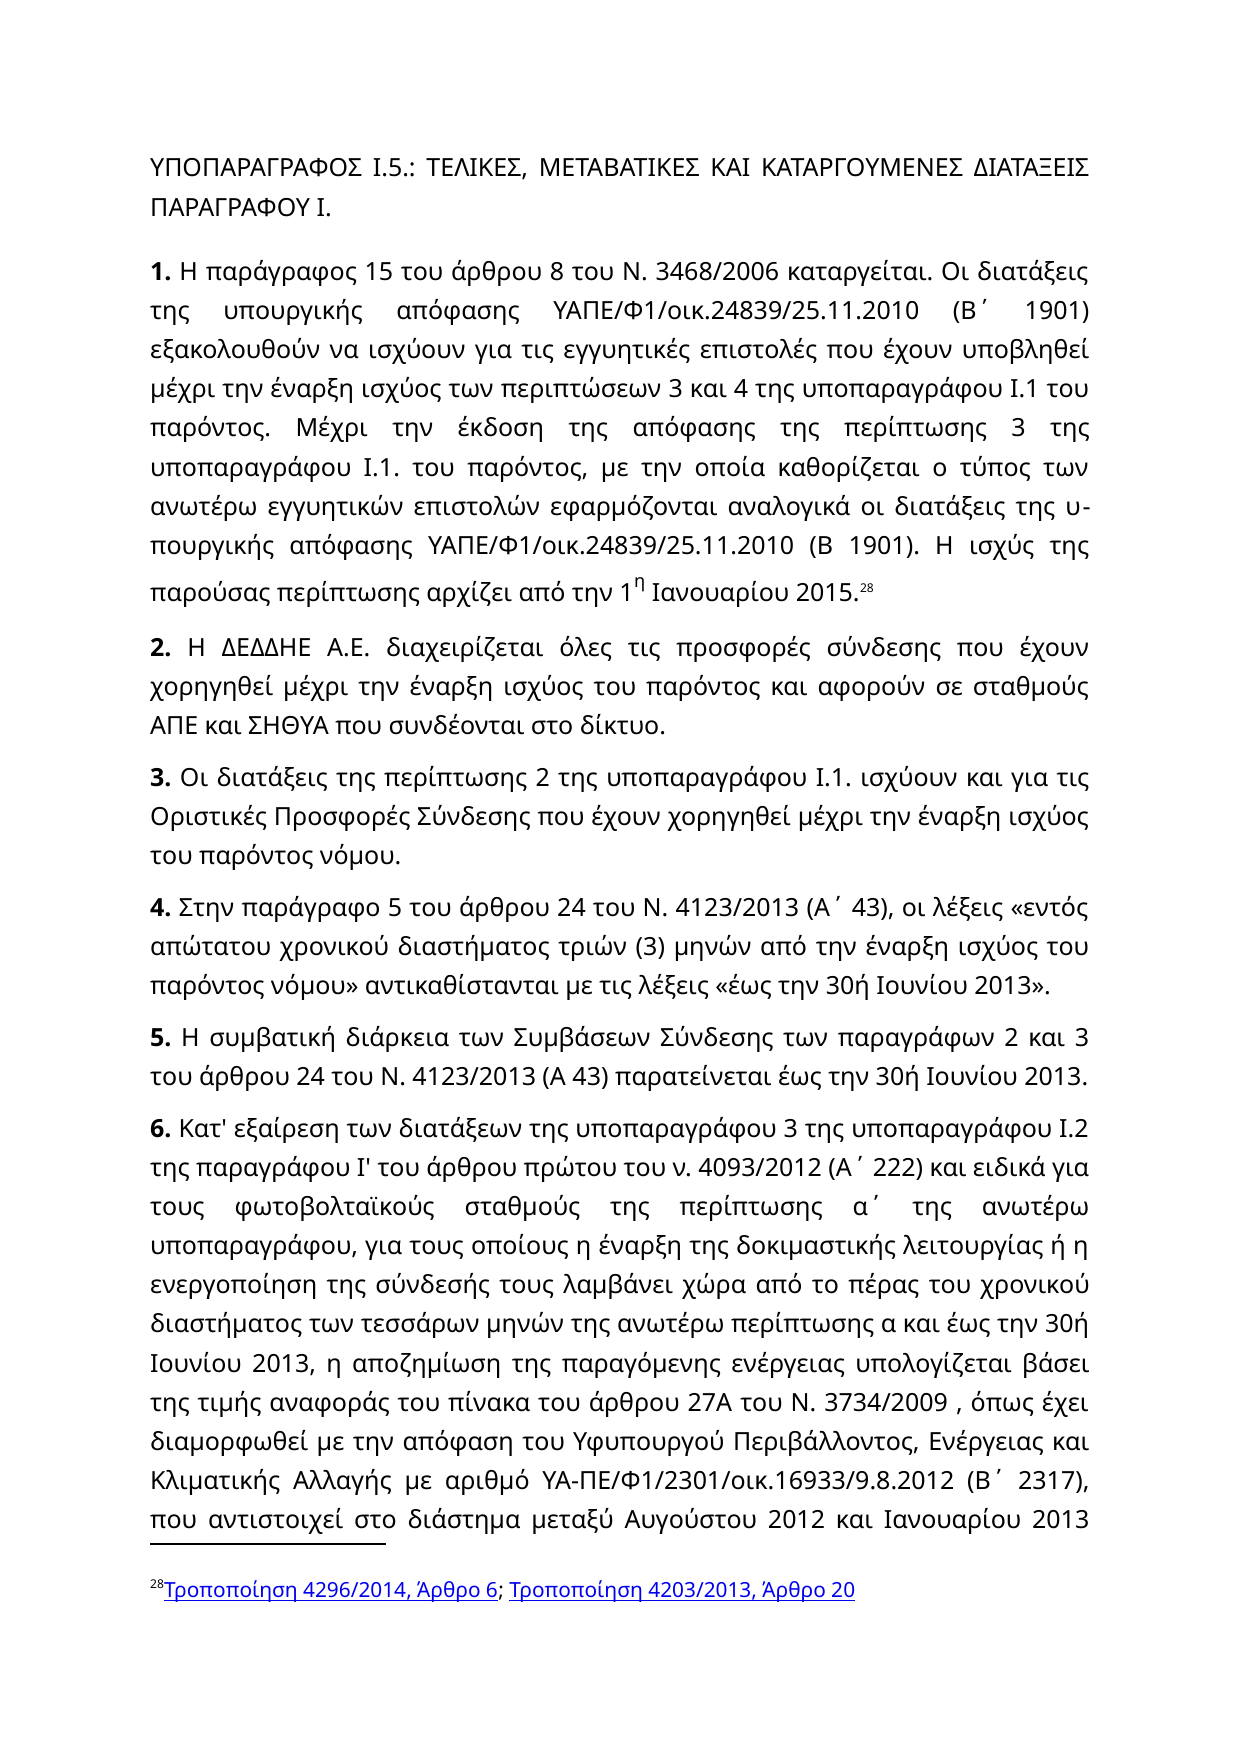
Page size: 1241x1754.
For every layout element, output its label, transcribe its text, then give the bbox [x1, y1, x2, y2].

text 2. Η ΔΕΔΔΗΕ Α.Ε. διαχειρίζεται όλες τις προσφορές σύνδεσης που έχουν χορηγηθεί μέχρι την έναρξη ισχύος του παρόντος και αφορούν σε σταθμούς ΑΠΕ και ΣΗΘΥΑ που συνδέονται στο δίκτυο. [150, 629, 1090, 742]
text 1. Η παράγραφος 15 του άρθρου 8 του Ν. 3468/2006 καταργείται. Οι διατάξεις της υπουργικής απόφασης ΥΑΠΕ/Φ1/οικ.24839/25.11.2010 (Β΄ 1901) εξακολουθούν να ισχύουν για τις εγγυητικές επιστολές που έχουν υποβληθεί μέχρι την έναρξη ισχύος των περιπτώσεων 3 και 4 της υποπαραγράφου Ι.1 του παρόντος. Μέχρι την έκδοση της απόφασης της περίπτωσης 3 της υποπαραγράφου Ι.1. του παρόντος, με την οποία καθορίζεται ο τύπος των ανωτέρω εγγυητικών επιστολών εφαρμόζονται αναλογικά οι διατάξεις της υ­πουργικής απόφασης ΥΑΠΕ/Φ1/οικ.24839/25.11.2010 (Β 1901). Η ισχύς της παρούσας περίπτωσης αρχίζει από την 1η Ιανουαρίου 2015. [150, 253, 1090, 611]
text 4. Στην παράγραφο 5 του άρθρου 24 του Ν. 4123/2013 (Α΄ 43), οι λέξεις «εντός απώτατου χρονικού διαστήματος τριών (3) μηνών από την έναρξη ισχύος του παρόντος νόμου» αντικαθίστανται με τις λέξεις «έως την 30ή Ιουνίου 2013». [150, 889, 1090, 1002]
text 5. Η συμβατική διάρκεια των Συμβάσεων Σύνδεσης των παραγράφων 2 και 3 του άρθρου 24 του Ν. 4123/2013 (Α 43) παρατείνεται έως την 30ή Ιουνίου 2013. [150, 1019, 1090, 1093]
text ΥΠΟΠΑΡΑΓΡΑΦΟΣ Ι.5.: ΤΕΛΙΚΕΣ, ΜΕΤΑΒΑΤΙΚΕΣ ΚΑΙ ΚΑΤΑΡΓΟΥΜΕΝΕΣ ΔΙΑΤΑΞΕΙΣ ΠΑΡΑΓΡΑΦΟΥ Ι. [150, 150, 1090, 223]
text Τροποποίηση 4296/2014, Άρθρο 6; Τροποποίηση 4203/2013, Άρθρο 20 [150, 1576, 1090, 1604]
text 6. Κατ' εξαίρεση των διατάξεων της υποπαραγράφου 3 της υποπαραγράφου Ι.2 της παραγράφου Ι' του άρθρου πρώτου του ν. 4093/2012 (Α΄ 222) και ειδικά για τους φωτοβολταϊκούς σταθμούς της περίπτωσης α΄ της ανωτέρω υποπαραγράφου, για τους οποίους η έναρξη της δοκιμαστικής λειτουργίας ή η ενεργοποίηση της σύνδεσής τους λαμβάνει χώρα από το πέρας του χρονικού διαστήματος των τεσσάρων μηνών της ανωτέρω περίπτωσης α και έως την 30ή Ιουνίου 2013, η αποζημίωση της παραγόμενης ενέργειας υπολογίζεται βάσει της τιμής αναφοράς του πίνακα του άρθρου 27Α του Ν. 3734/2009 , όπως έχει διαμορφωθεί με την απόφαση του Υφυπουργού Περιβάλλοντος, Ενέργειας και Κλιματικής Αλλαγής με αριθμό ΥΑ-ΠΕ/Φ1/2301/οικ.16933/9.8.2012 (Β΄ 2317), που αντιστοιχεί στο διάστημα μεταξύ Αυγούστου 2012 και Ιανουαρίου 2013 [150, 1110, 1090, 1536]
text 3. Οι διατάξεις της περίπτωσης 2 της υποπαραγράφου Ι.1. ισχύουν και για τις Οριστικές Προσφορές Σύνδεσης που έχουν χορηγηθεί μέχρι την έναρξη ισχύος του παρόντος νόμου. [150, 759, 1090, 872]
